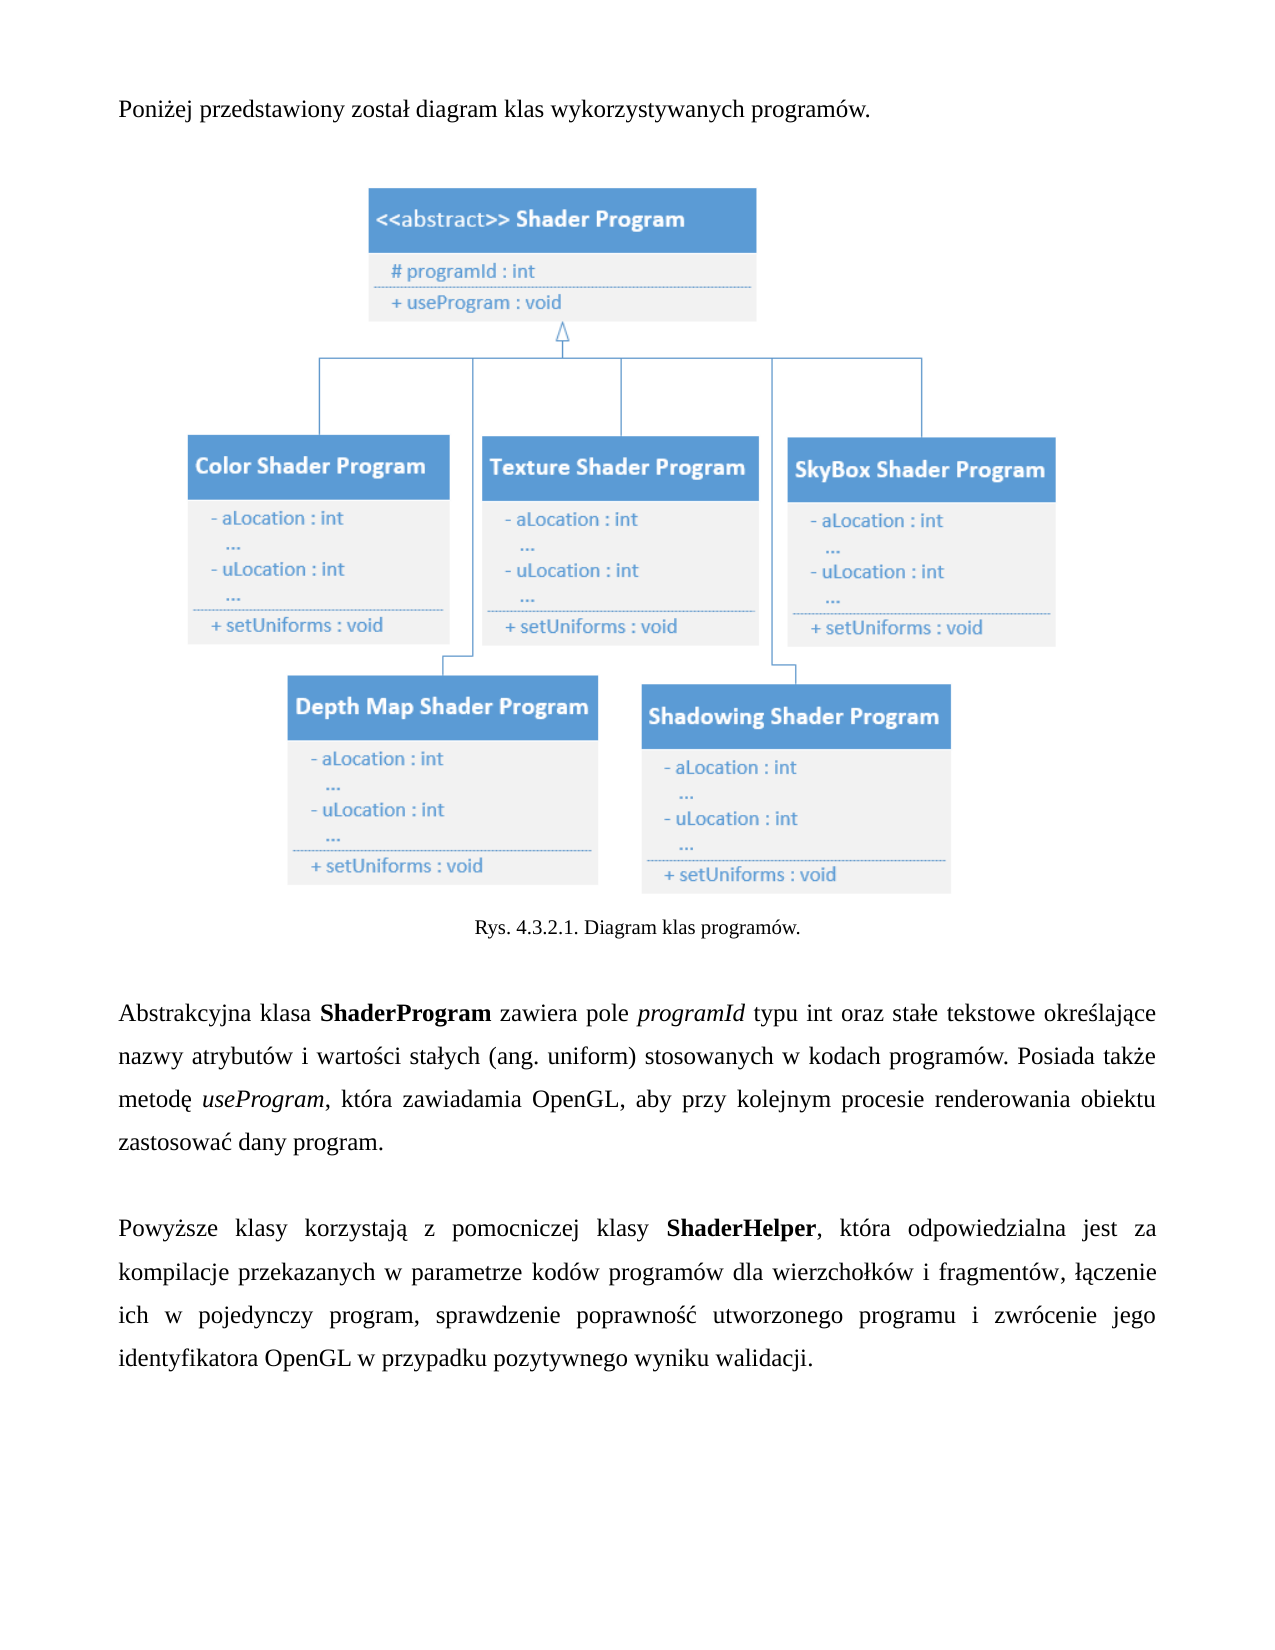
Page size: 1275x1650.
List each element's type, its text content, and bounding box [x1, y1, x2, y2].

picture [183, 182, 1092, 900]
text Powyższe klasy korzystają z pomocniczej klasy ShaderHelper, która odpowiedzialna jest za kompilacje przekazanych w parametrze kodów programów dla wierzchołków i fragmentów, łączenie ich w pojedynczy program, sprawdzenie poprawność utworzonego programu i zwrócenie jego identyfikatora OpenGL w przypadku pozytywnego wyniku walidacji. [118, 1213, 1157, 1372]
text Poniżej przedstawiony został diagram klas wykorzystywanych programów. [118, 94, 1157, 123]
text Rys. 4.3.2.1. Diagram klas programów. [118, 915, 1157, 939]
text Abstrakcyjna klasa ShaderProgram zawiera pole programId typu int oraz stałe tekstowe określające nazwy atrybutów i wartości stałych (ang. uniform) stosowanych w kodach programów. Posiada także metodę useProgram, która zawiadamia OpenGL, aby przy kolejnym procesie renderowania obiektu zastosować dany program. [118, 998, 1157, 1156]
